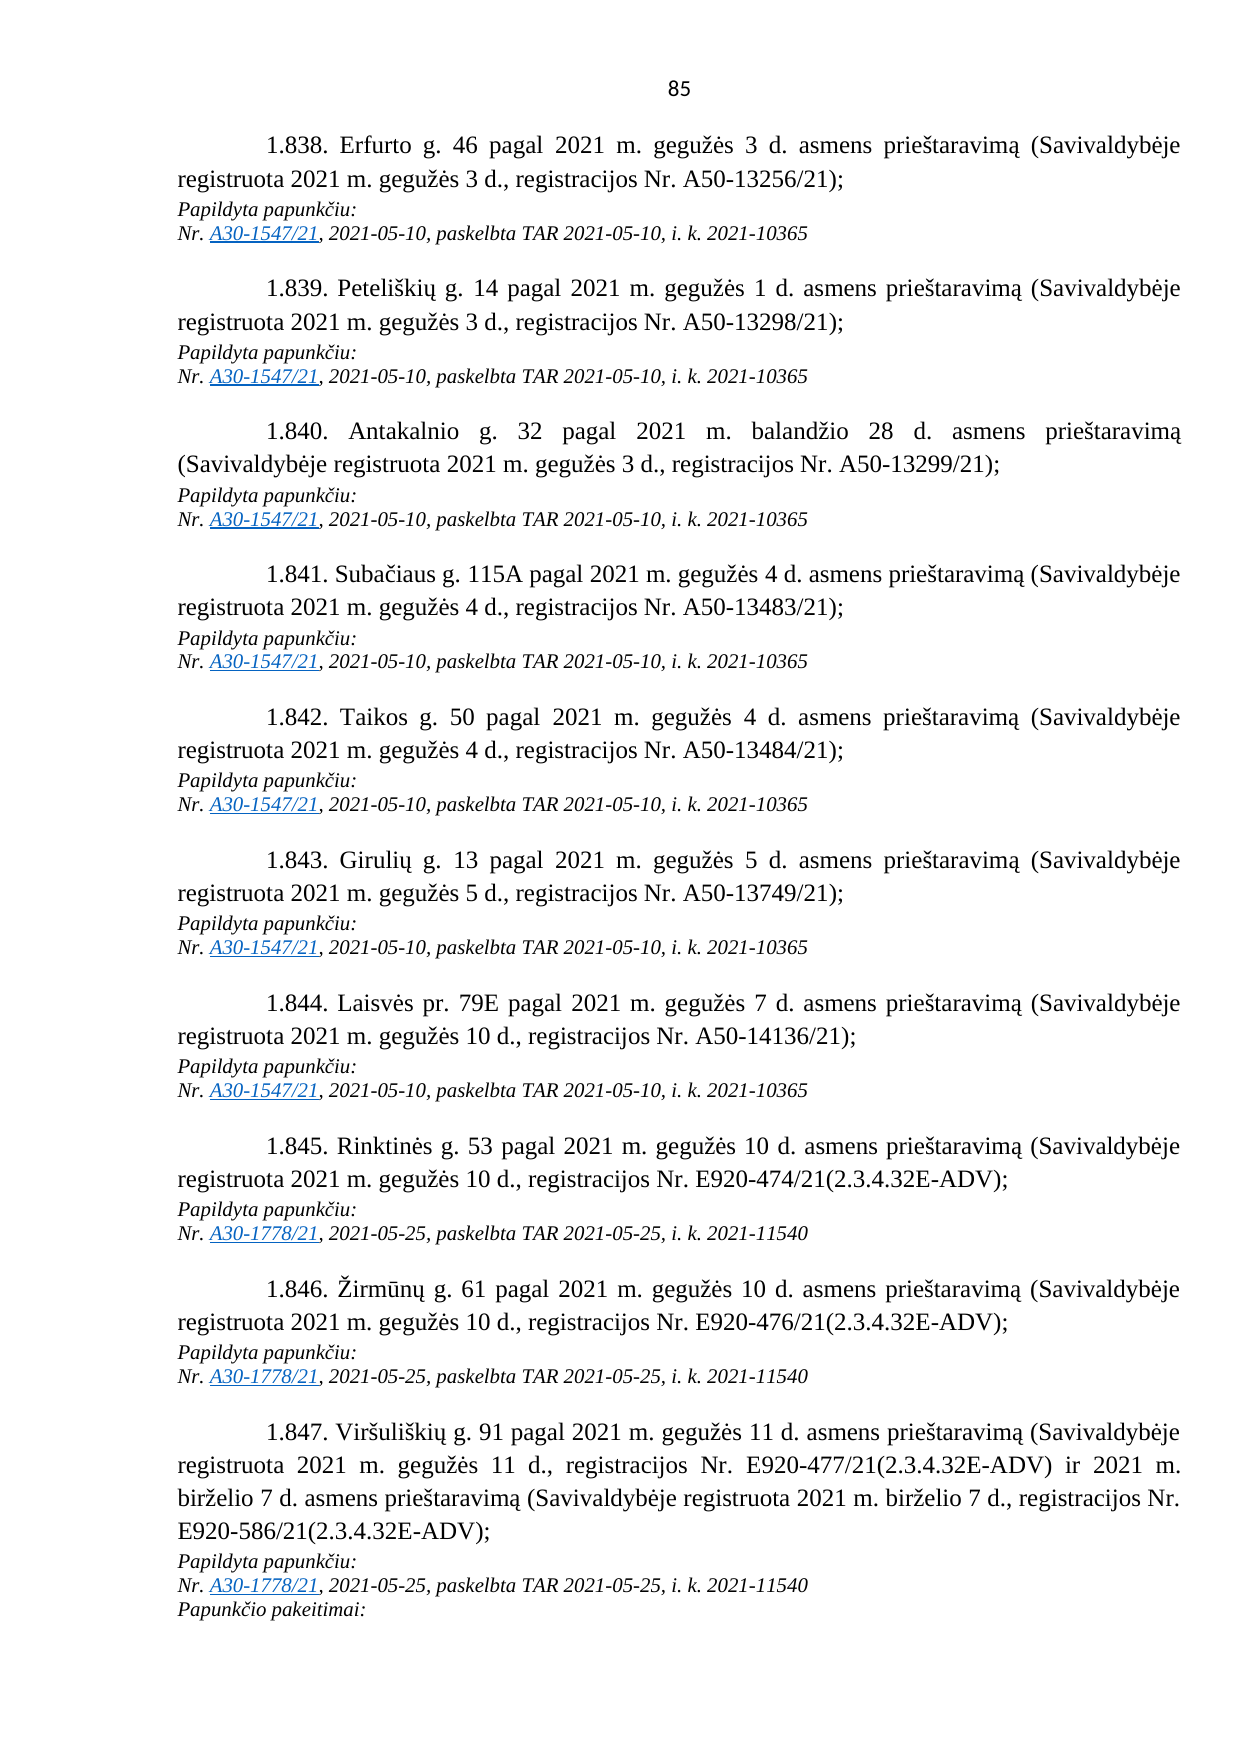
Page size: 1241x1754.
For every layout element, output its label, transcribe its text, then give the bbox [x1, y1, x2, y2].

text Nr. A30-1547/21, 2021-05-10, paskelbta TAR 2021-05-10, i. k. 2021-10365 [177, 507, 1181, 531]
text Papildyta papunkčiu: [177, 1549, 1181, 1573]
text Nr. A30-1547/21, 2021-05-10, paskelbta TAR 2021-05-10, i. k. 2021-10365 [177, 649, 1181, 673]
text Papildyta papunkčiu: [177, 625, 1181, 649]
text Nr. A30-1547/21, 2021-05-10, paskelbta TAR 2021-05-10, i. k. 2021-10365 [177, 792, 1181, 816]
text Nr. A30-1778/21, 2021-05-25, paskelbta TAR 2021-05-25, i. k. 2021-11540 [177, 1573, 1181, 1597]
text Papildyta papunkčiu: [177, 197, 1181, 221]
text 1.843. Girulių g. 13 pagal 2021 m. gegužės 5 d. asmens prieštaravimą (Savivaldybėje registruota 2021 m. gegužės 5 d., registracijos Nr. A50-13749/21); [177, 845, 1181, 907]
text Papunkčio pakeitimai: [177, 1597, 1181, 1621]
text Nr. A30-1547/21, 2021-05-10, paskelbta TAR 2021-05-10, i. k. 2021-10365 [177, 364, 1181, 388]
text 1.842. Taikos g. 50 pagal 2021 m. gegužės 4 d. asmens prieštaravimą (Savivaldybėje registruota 2021 m. gegužės 4 d., registracijos Nr. A50-13484/21); [177, 702, 1181, 764]
text 1.841. Subačiaus g. 115A pagal 2021 m. gegužės 4 d. asmens prieštaravimą (Savivaldybėje registruota 2021 m. gegužės 4 d., registracijos Nr. A50-13483/21); [177, 559, 1181, 621]
text Papildyta papunkčiu: [177, 911, 1181, 935]
text Papildyta papunkčiu: [177, 1054, 1181, 1078]
text Nr. A30-1547/21, 2021-05-10, paskelbta TAR 2021-05-10, i. k. 2021-10365 [177, 935, 1181, 959]
text 1.847. Viršuliškių g. 91 pagal 2021 m. gegužės 11 d. asmens prieštaravimą (Savivaldybėje registruota 2021 m. gegužės 11 d., registracijos Nr. E920-477/21(2.3.4.32E-ADV) ir 2021 m. birželio 7 d. asmens prieštaravimą (Savivaldybėje registruota 2021 m. birželio 7 d., registracijos Nr. E920-586/21(2.3.4.32E-ADV); [177, 1417, 1181, 1545]
text Nr. A30-1547/21, 2021-05-10, paskelbta TAR 2021-05-10, i. k. 2021-10365 [177, 221, 1181, 245]
text Nr. A30-1547/21, 2021-05-10, paskelbta TAR 2021-05-10, i. k. 2021-10365 [177, 1078, 1181, 1102]
text Papildyta papunkčiu: [177, 339, 1181, 364]
text Papildyta papunkčiu: [177, 1197, 1181, 1221]
text Nr. A30-1778/21, 2021-05-25, paskelbta TAR 2021-05-25, i. k. 2021-11540 [177, 1221, 1181, 1245]
text 1.839. Peteliškių g. 14 pagal 2021 m. gegužės 1 d. asmens prieštaravimą (Savivaldybėje registruota 2021 m. gegužės 3 d., registracijos Nr. A50-13298/21); [177, 273, 1181, 335]
text 1.845. Rinktinės g. 53 pagal 2021 m. gegužės 10 d. asmens prieštaravimą (Savivaldybėje registruota 2021 m. gegužės 10 d., registracijos Nr. E920-474/21(2.3.4.32E-ADV); [177, 1131, 1181, 1193]
text 1.844. Laisvės pr. 79E pagal 2021 m. gegužės 7 d. asmens prieštaravimą (Savivaldybėje registruota 2021 m. gegužės 10 d., registracijos Nr. A50-14136/21); [177, 988, 1181, 1050]
text Papildyta papunkčiu: [177, 482, 1181, 507]
text Papildyta papunkčiu: [177, 768, 1181, 792]
text Papildyta papunkčiu: [177, 1340, 1181, 1364]
text 1.838. Erfurto g. 46 pagal 2021 m. gegužės 3 d. asmens prieštaravimą (Savivaldybėje registruota 2021 m. gegužės 3 d., registracijos Nr. A50-13256/21); [177, 131, 1181, 192]
text Nr. A30-1778/21, 2021-05-25, paskelbta TAR 2021-05-25, i. k. 2021-11540 [177, 1364, 1181, 1388]
text 1.846. Žirmūnų g. 61 pagal 2021 m. gegužės 10 d. asmens prieštaravimą (Savivaldybėje registruota 2021 m. gegužės 10 d., registracijos Nr. E920-476/21(2.3.4.32E-ADV); [177, 1274, 1181, 1336]
text 1.840. Antakalnio g. 32 pagal 2021 m. balandžio 28 d. asmens prieštaravimą (Savivaldybėje registruota 2021 m. gegužės 3 d., registracijos Nr. A50-13299/21); [177, 416, 1181, 478]
